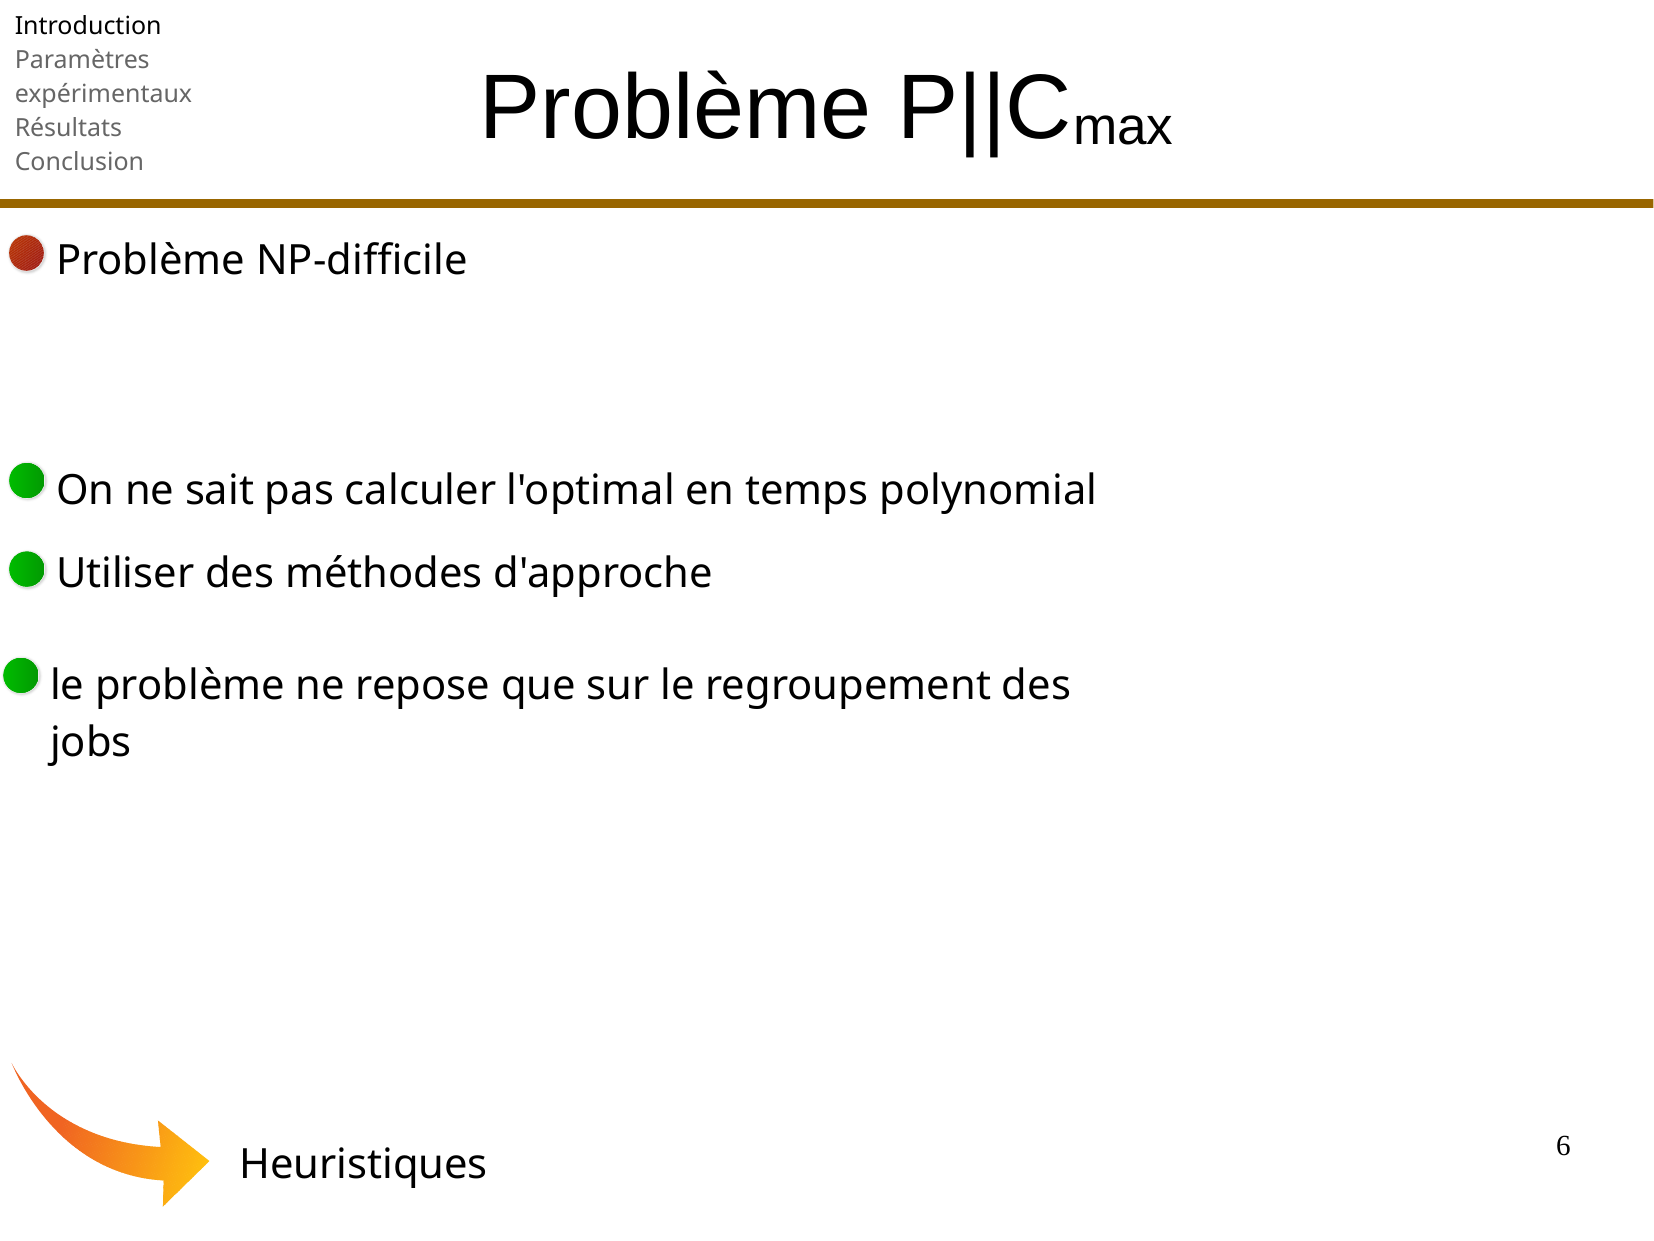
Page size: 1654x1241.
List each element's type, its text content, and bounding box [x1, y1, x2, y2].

text_box Introduction Paramètres expérimentaux Résultats Conclusion [0, 0, 349, 130]
picture [0, 655, 44, 698]
picture [6, 999, 220, 1241]
title Problème P||Cmax [82, 36, 1571, 177]
picture [6, 549, 50, 591]
text_box Utiliser des méthodes d'approche [41, 535, 1134, 599]
picture [6, 233, 49, 276]
text_box On ne sait pas calculer l'optimal en temps polynomial [41, 452, 1134, 516]
text_box Heuristiques [224, 1126, 774, 1189]
text_box Problème NP-difficile [41, 222, 615, 286]
picture [6, 460, 50, 503]
text_box le problème ne repose que sur le regroupement des jobs [35, 647, 1128, 711]
